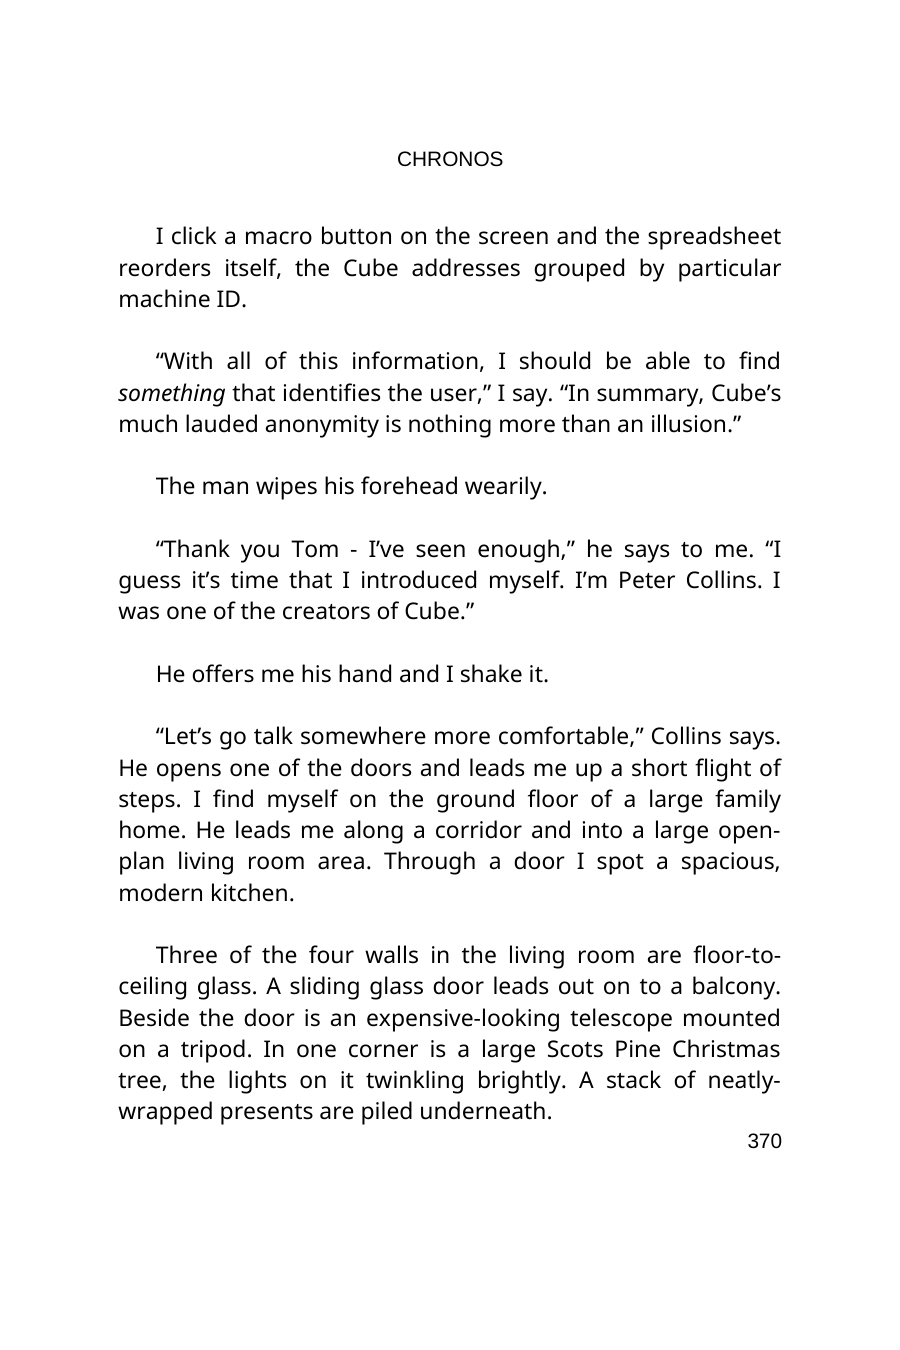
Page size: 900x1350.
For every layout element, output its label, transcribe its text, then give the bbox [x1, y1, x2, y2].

text I click a macro button on the screen and the spreadsheet reorders itself, the Cube addresses grouped by particular machine ID. [118, 220, 782, 314]
text “With all of this information, I should be able to find something that identifies the user,” I say. “In summary, Cube’s much lauded anonymity is nothing more than an illusion.” [118, 345, 782, 439]
text Three of the four walls in the living room are floor-to-ceiling glass. A sliding glass door leads out on to a balcony. Beside the door is an expensive-looking telescope mounted on a tripod. In one corner is a large Scots Pine Christmas tree, the lights on it twinkling brightly. A stack of neatly-wrapped presents are piled underneath. [118, 939, 782, 1126]
text The man wipes his forehead wearily. [118, 470, 782, 501]
text “Let’s go talk somewhere more comfortable,” Collins says. He opens one of the doors and leads me up a short flight of steps. I find myself on the ground floor of a large family home. He leads me along a corridor and into a large open-plan living room area. Through a door I spot a spacious, modern kitchen. [118, 720, 782, 908]
text “Thank you Tom - I’ve seen enough,” he says to me. “I guess it’s time that I introduced myself. I’m Peter Collins. I was one of the creators of Cube.” [118, 533, 782, 626]
text He offers me his hand and I shake it. [118, 658, 782, 689]
